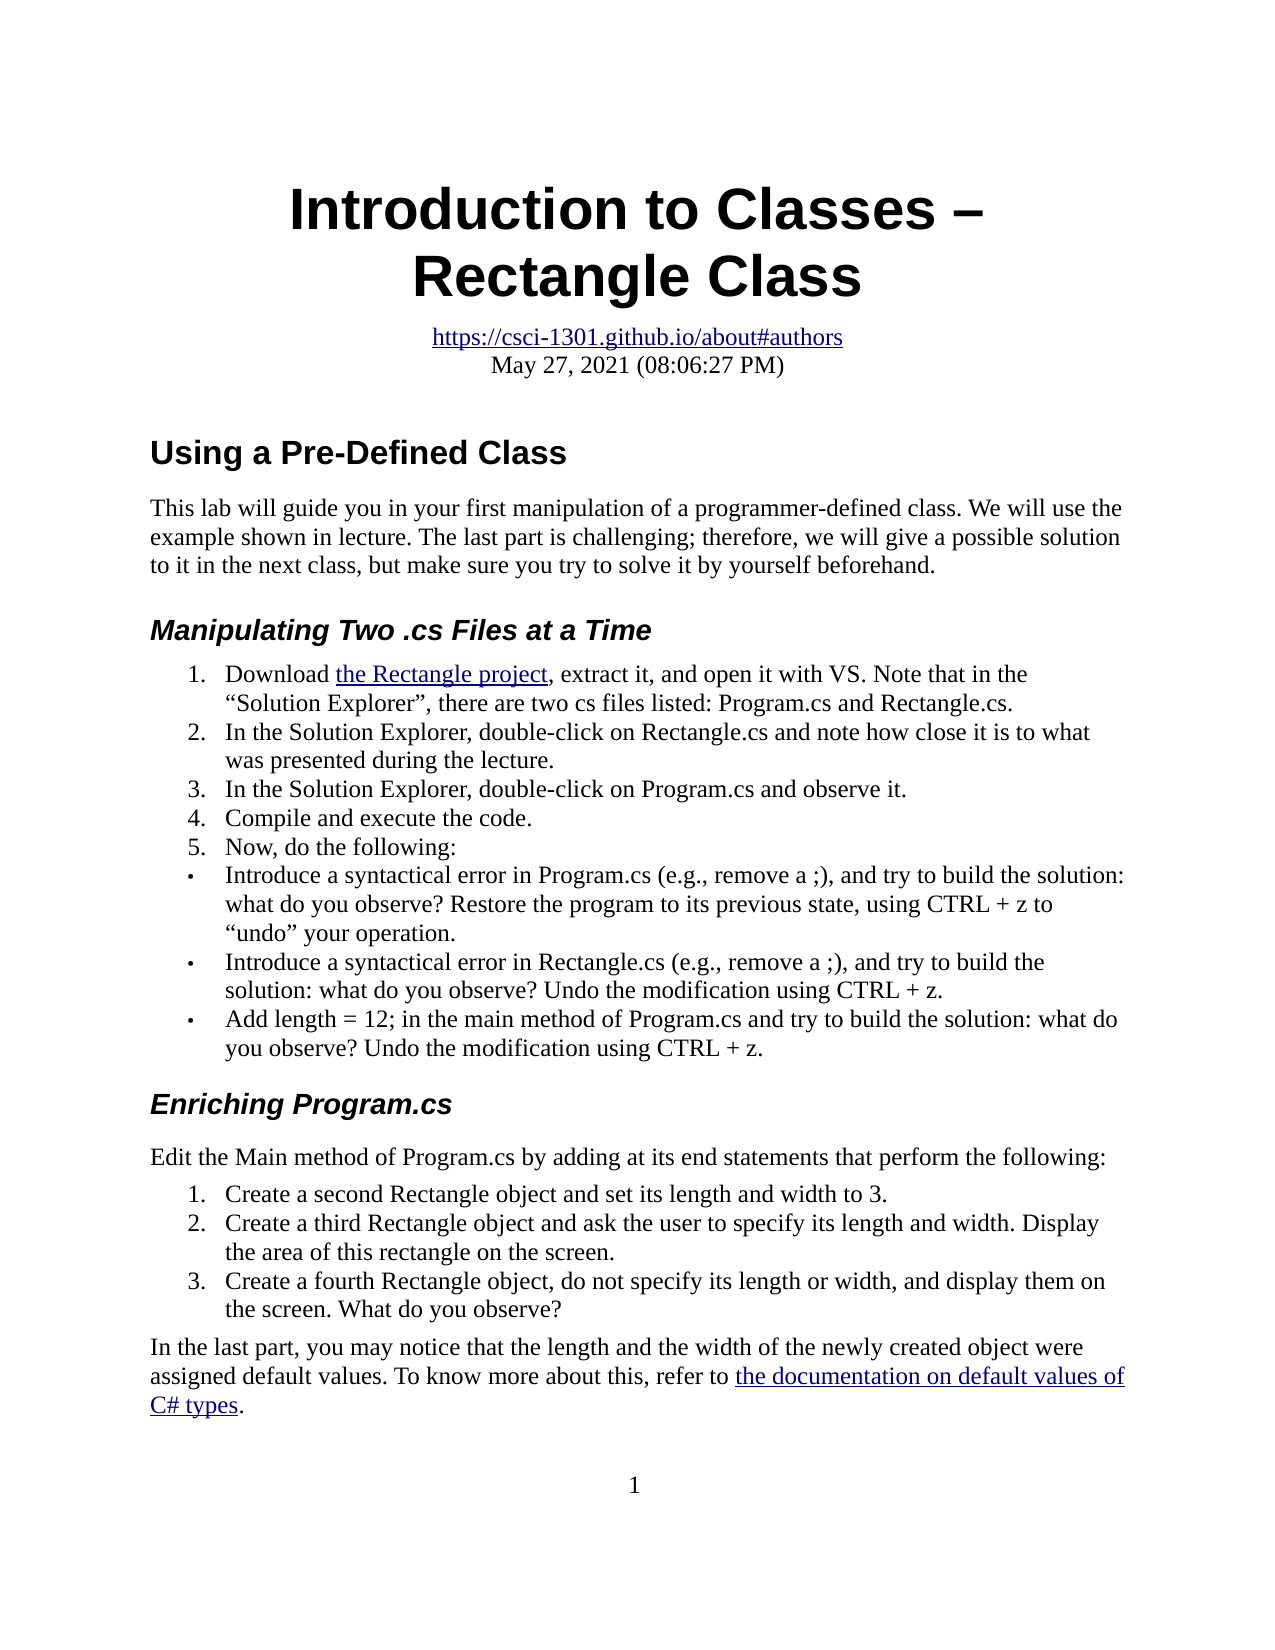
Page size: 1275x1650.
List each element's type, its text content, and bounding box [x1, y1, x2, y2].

list Create a third Rectangle object and ask the user to specify its length and width. Display the area of this rectangle on the screen. [187, 1208, 1125, 1266]
text In the last part, you may notice that the length and the width of the newly created object were assigned default values. To know more about this, refer to the documentation on default values of C# types. [150, 1332, 1125, 1418]
list Now, do the following: [187, 832, 1125, 861]
list Create a second Rectangle object and set its length and width to 3. [187, 1179, 1125, 1208]
list Download the Rectangle project, extract it, and open it with VS. Note that in the “Solution Explorer”, there are two cs files listed: Program.cs and Rectangle.cs. [187, 659, 1125, 717]
subtitle Using a Pre-Defined Class [150, 433, 1125, 472]
text This lab will guide you in your first manipulation of a programmer-defined class. We will use the example shown in lecture. The last part is challenging; therefore, we will give a possible solution to it in the next class, but make sure you try to solve it by yourself beforehand. [150, 493, 1125, 579]
list Compile and execute the code. [187, 803, 1125, 832]
subtitle Enriching Program.cs [150, 1087, 1125, 1120]
text Edit the Main method of Program.cs by adding at its end statements that perform the following: [150, 1142, 1125, 1171]
list Create a fourth Rectangle object, do not specify its length or width, and display them on the screen. What do you observe? [187, 1266, 1125, 1323]
list In the Solution Explorer, double-click on Rectangle.cs and note how close it is to what was presented during the lecture. [187, 717, 1125, 774]
subtitle Manipulating Two .cs Files at a Time [150, 613, 1125, 647]
list Introduce a syntactical error in Rectangle.cs (e.g., remove a ;), and try to build the solution: what do you observe? Undo the modification using CTRL + z. [187, 947, 1125, 1004]
list In the Solution Explorer, double-click on Program.cs and observe it. [187, 774, 1125, 803]
text https://csci-1301.github.io/about#authors [150, 322, 1125, 350]
text May 27, 2021 (08:06:27 PM) [150, 350, 1125, 379]
list Add length = 12; in the main method of Program.cs and try to build the solution: what do you observe? Undo the modification using CTRL + z. [187, 1004, 1125, 1062]
title Introduction to Classes – Rectangle Class [150, 175, 1125, 309]
list Introduce a syntactical error in Program.cs (e.g., remove a ;), and try to build the solution: what do you observe? Restore the program to its previous state, using CTRL + z to “undo” your operation. [187, 861, 1125, 947]
